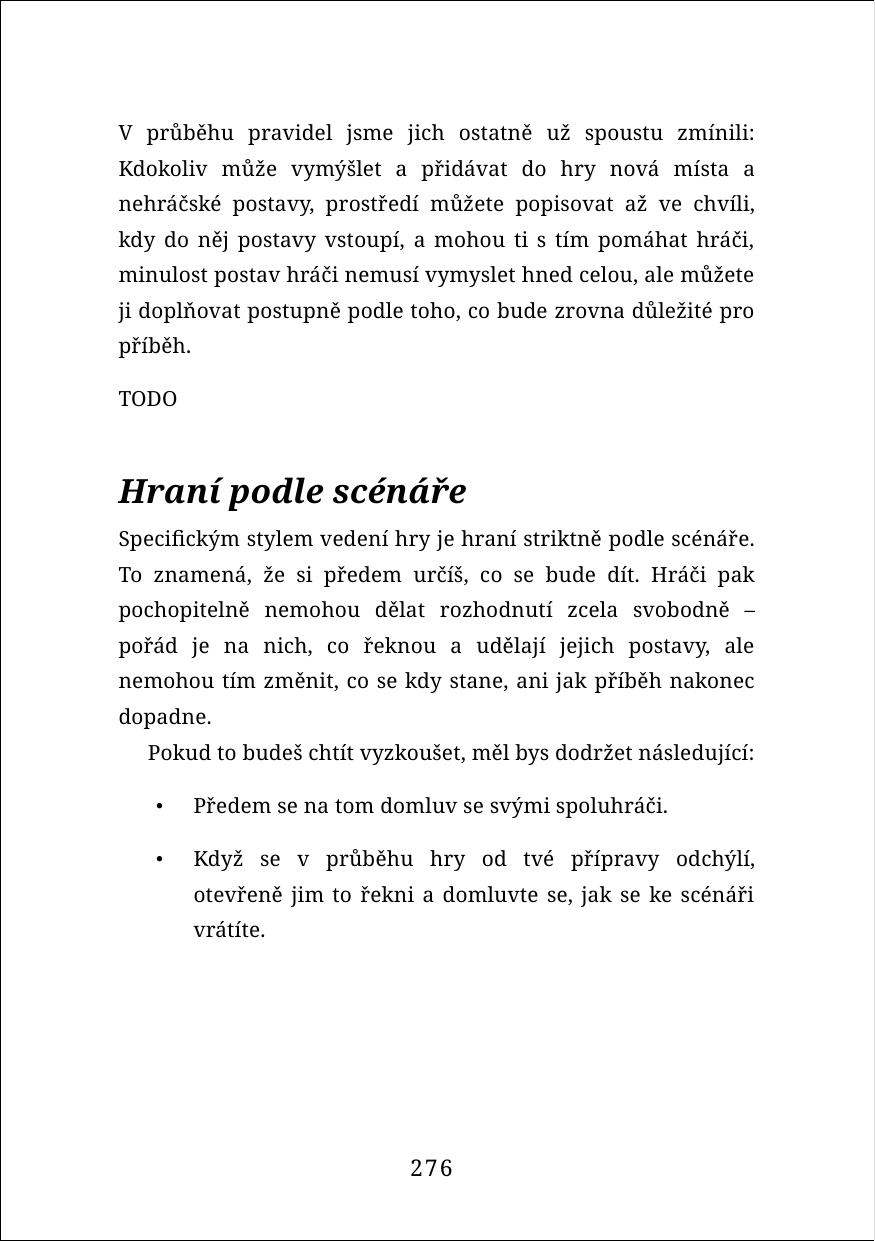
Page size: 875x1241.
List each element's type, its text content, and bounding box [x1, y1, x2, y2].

text TODO [118, 384, 756, 413]
list Když se v průběhu hry od tvé přípravy odchýlí, otevřeně jim to řekni a domluvte se, jak se ke scénáři vrátíte. [156, 844, 756, 944]
subtitle Hraní podle scénáře [118, 467, 756, 513]
text V průběhu pravidel jsme jich ostatně už spoustu zmínili: Kdokoliv může vymýšlet a přidávat do hry nová místa a nehráčské postavy, prostředí můžete popisovat až ve chvíli, kdy do něj postavy vstoupí, a mohou ti s tím pomáhat hráči, minulost postav hráči nemusí vymyslet hned celou, ale můžete ji doplňovat postupně podle toho, co bude zrovna důležité pro příběh. [118, 118, 756, 360]
list Předem se na tom domluv se svými spoluhráči. [156, 791, 756, 819]
text Specifickým stylem vedení hry je hraní striktně podle scénáře. To znamená, že si předem určíš, co se bude dít. Hráči pak pochopitelně nemohou dělat rozhodnutí zcela svobodně – pořád je na nich, co řeknou a udělají jejich postavy, ale nemohou tím změnit, co se kdy stane, ani jak příběh nakonec dopadne. Pokud to budeš chtít vyzkoušet, měl bys dodržet následující: [118, 524, 756, 766]
